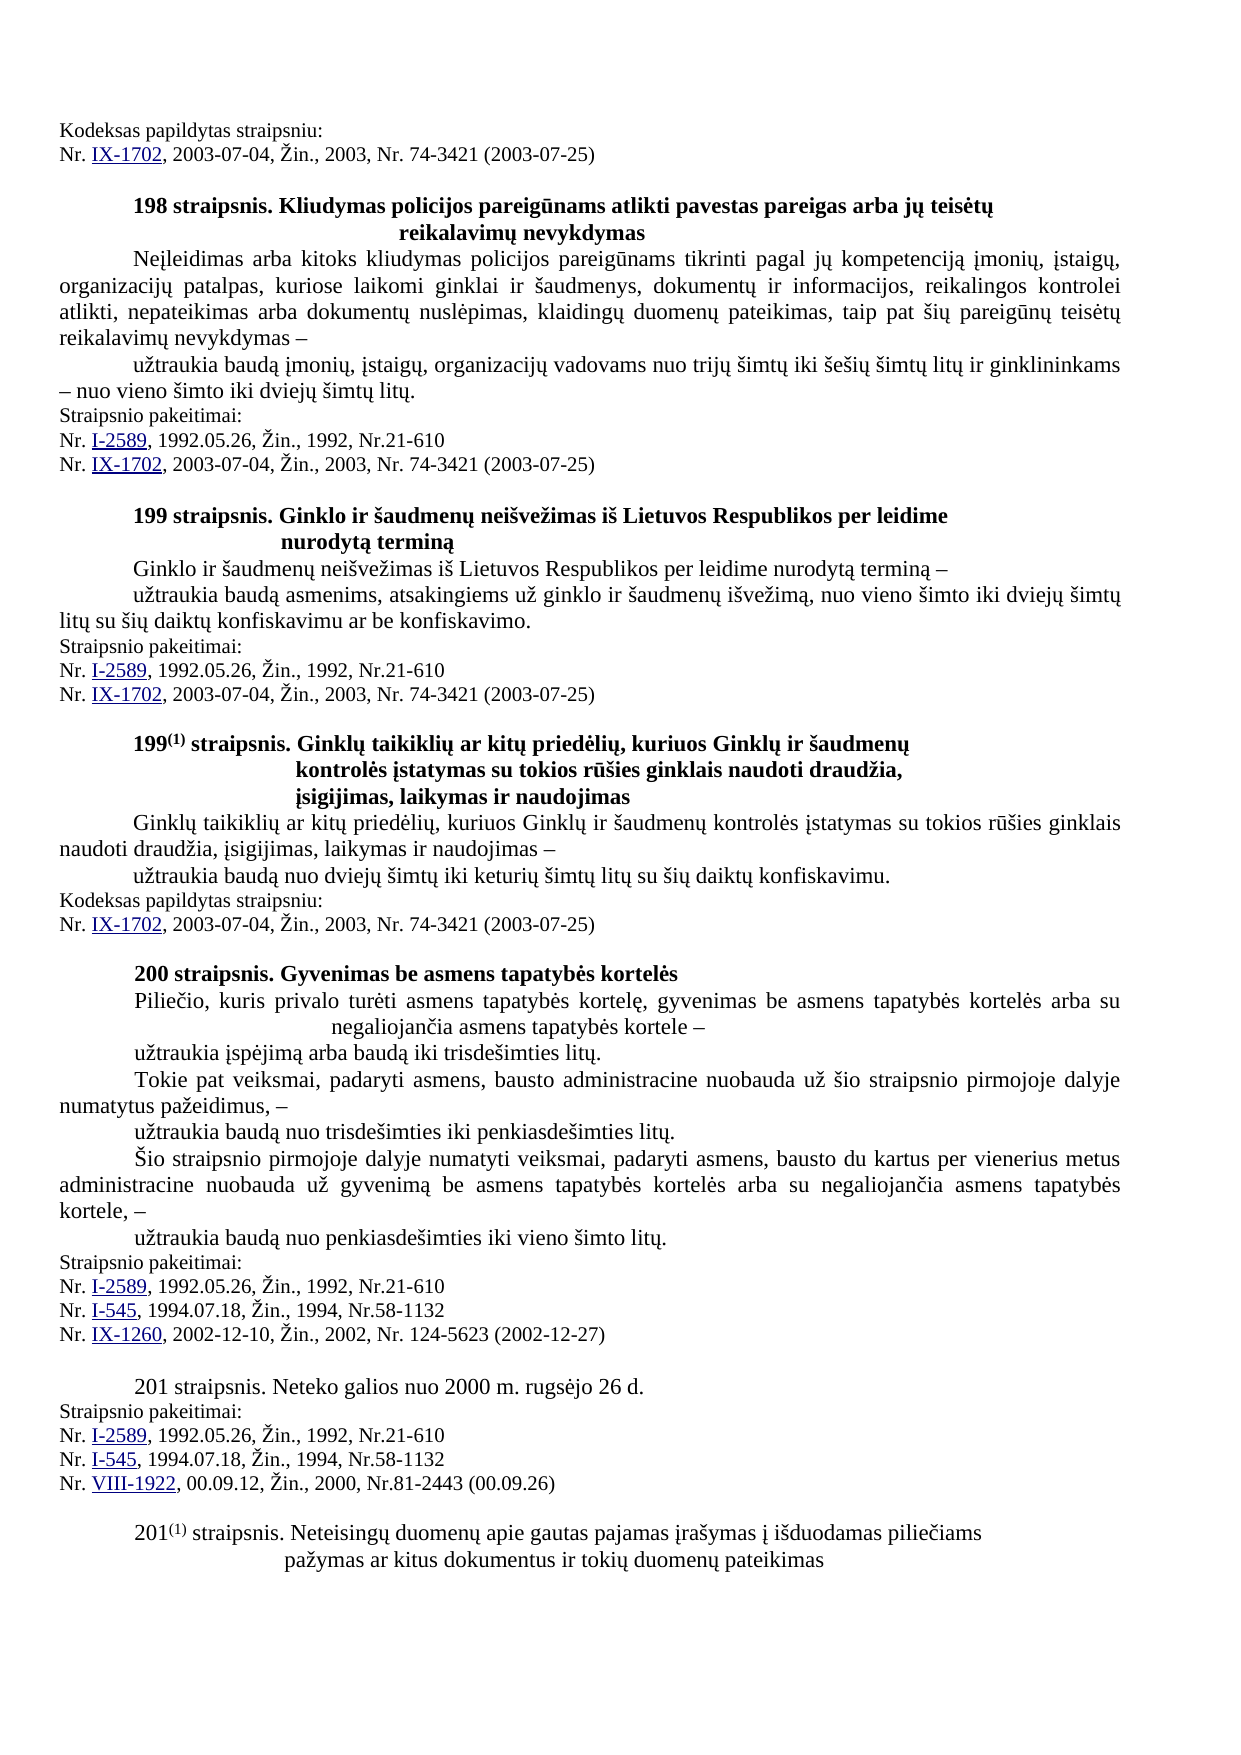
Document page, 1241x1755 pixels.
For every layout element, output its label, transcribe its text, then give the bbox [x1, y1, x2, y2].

text Nr. IX-1260, 2002-12-10, Žin., 2002, Nr. 124-5623 (2002-12-27) [59, 1322, 1122, 1346]
text Straipsnio pakeitimai: [59, 403, 1122, 427]
text Neįleidimas arba kitoks kliudymas policijos pareigūnams tikrinti pagal jų kompetenciją įmonių, įstaigų, organizacijų patalpas, kuriose laikomi ginklai ir šaudmenys, dokumentų ir informacijos, reikalingos kontrolei atlikti, nepateikimas arba dokumentų nuslėpimas, klaidingų duomenų pateikimas, taip pat šių pareigūnų teisėtų reikalavimų nevykdymas – [59, 245, 1122, 351]
text Nr. I-545, 1994.07.18, Žin., 1994, Nr.58-1132 [59, 1447, 1122, 1471]
text Nr. I-2589, 1992.05.26, Žin., 1992, Nr.21-610 [59, 427, 1122, 452]
text Straipsnio pakeitimai: [59, 1250, 1122, 1274]
text 199(1) straipsnis. Ginklų taikiklių ar kitų priedėlių, kuriuos Ginklų ir šaudmenų [59, 730, 1122, 756]
text 200 straipsnis. Gyvenimas be asmens tapatybės kortelės [59, 960, 1122, 987]
text užtraukia baudą įmonių, įstaigų, organizacijų vadovams nuo trijų šimtų iki šešių šimtų litų ir ginklininkams – nuo vieno šimto iki dviejų šimtų litų. [59, 351, 1122, 403]
text 201(1) straipsnis. Neteisingų duomenų apie gautas pajamas įrašymas į išduodamas piliečiams [59, 1519, 1122, 1546]
text Kodeksas papildytas straipsniu: [59, 118, 1122, 142]
text Nr. I-545, 1994.07.18, Žin., 1994, Nr.58-1132 [59, 1298, 1122, 1322]
text pažymas ar kitus dokumentus ir tokių duomenų pateikimas [209, 1546, 1122, 1572]
text Šio straipsnio pirmojoje dalyje numatyti veiksmai, padaryti asmens, bausto du kartus per vienerius metus administracine nuobauda už gyvenimą be asmens tapatybės kortelės arba su negaliojančia asmens tapatybės kortele, – [59, 1145, 1122, 1224]
text kontrolės įstatymas su tokios rūšies ginklais naudoti draudžia, [59, 756, 1122, 783]
text Nr. IX-1702, 2003-07-04, Žin., 2003, Nr. 74-3421 (2003-07-25) [59, 682, 1122, 706]
text Ginklo ir šaudmenų neišvežimas iš Lietuvos Respublikos per leidime nurodytą terminą – [59, 555, 1122, 581]
text užtraukia įspėjimą arba baudą iki trisdešimties litų. [59, 1039, 1122, 1066]
text Nr. IX-1702, 2003-07-04, Žin., 2003, Nr. 74-3421 (2003-07-25) [59, 452, 1122, 476]
text Nr. I-2589, 1992.05.26, Žin., 1992, Nr.21-610 [59, 658, 1122, 682]
text Piliečio, kuris privalo turėti asmens tapatybės kortelę, gyvenimas be asmens tapatybės kortelės arba su negaliojančia asmens tapatybės kortele – [134, 987, 1122, 1039]
text užtraukia baudą nuo trisdešimties iki penkiasdešimties litų. [59, 1118, 1122, 1145]
text įsigijimas, laikymas ir naudojimas [59, 783, 1122, 809]
text Nr. IX-1702, 2003-07-04, Žin., 2003, Nr. 74-3421 (2003-07-25) [59, 912, 1122, 936]
text nurodytą terminą [59, 528, 1122, 555]
text Nr. VIII-1922, 00.09.12, Žin., 2000, Nr.81-2443 (00.09.26) [59, 1471, 1122, 1495]
text Nr. I-2589, 1992.05.26, Žin., 1992, Nr.21-610 [59, 1274, 1122, 1298]
text 198 straipsnis. Kliudymas policijos pareigūnams atlikti pavestas pareigas arba jų teisėtų [59, 193, 1122, 219]
text Kodeksas papildytas straipsniu: [59, 888, 1122, 912]
text Nr. IX-1702, 2003-07-04, Žin., 2003, Nr. 74-3421 (2003-07-25) [59, 142, 1122, 166]
text Straipsnio pakeitimai: [59, 634, 1122, 658]
text užtraukia baudą nuo penkiasdešimties iki vieno šimto litų. [59, 1224, 1122, 1250]
text užtraukia baudą asmenims, atsakingiems už ginklo ir šaudmenų išvežimą, nuo vieno šimto iki dviejų šimtų litų su šių daiktų konfiskavimu ar be konfiskavimo. [59, 581, 1122, 634]
text Tokie pat veiksmai, padaryti asmens, bausto administracine nuobauda už šio straipsnio pirmojoje dalyje numatytus pažeidimus, – [59, 1066, 1122, 1118]
text 201 straipsnis. Neteko galios nuo 2000 m. rugsėjo 26 d. [59, 1373, 1122, 1399]
text Ginklų taikiklių ar kitų priedėlių, kuriuos Ginklų ir šaudmenų kontrolės įstatymas su tokios rūšies ginklais naudoti draudžia, įsigijimas, laikymas ir naudojimas – [59, 809, 1122, 862]
text Nr. I-2589, 1992.05.26, Žin., 1992, Nr.21-610 [59, 1423, 1122, 1447]
text reikalavimų nevykdymas [59, 219, 1122, 245]
text užtraukia baudą nuo dviejų šimtų iki keturių šimtų litų su šių daiktų konfiskavimu. [59, 862, 1122, 888]
text Straipsnio pakeitimai: [59, 1399, 1122, 1423]
text 199 straipsnis. Ginklo ir šaudmenų neišvežimas iš Lietuvos Respublikos per leidime [59, 502, 1122, 528]
